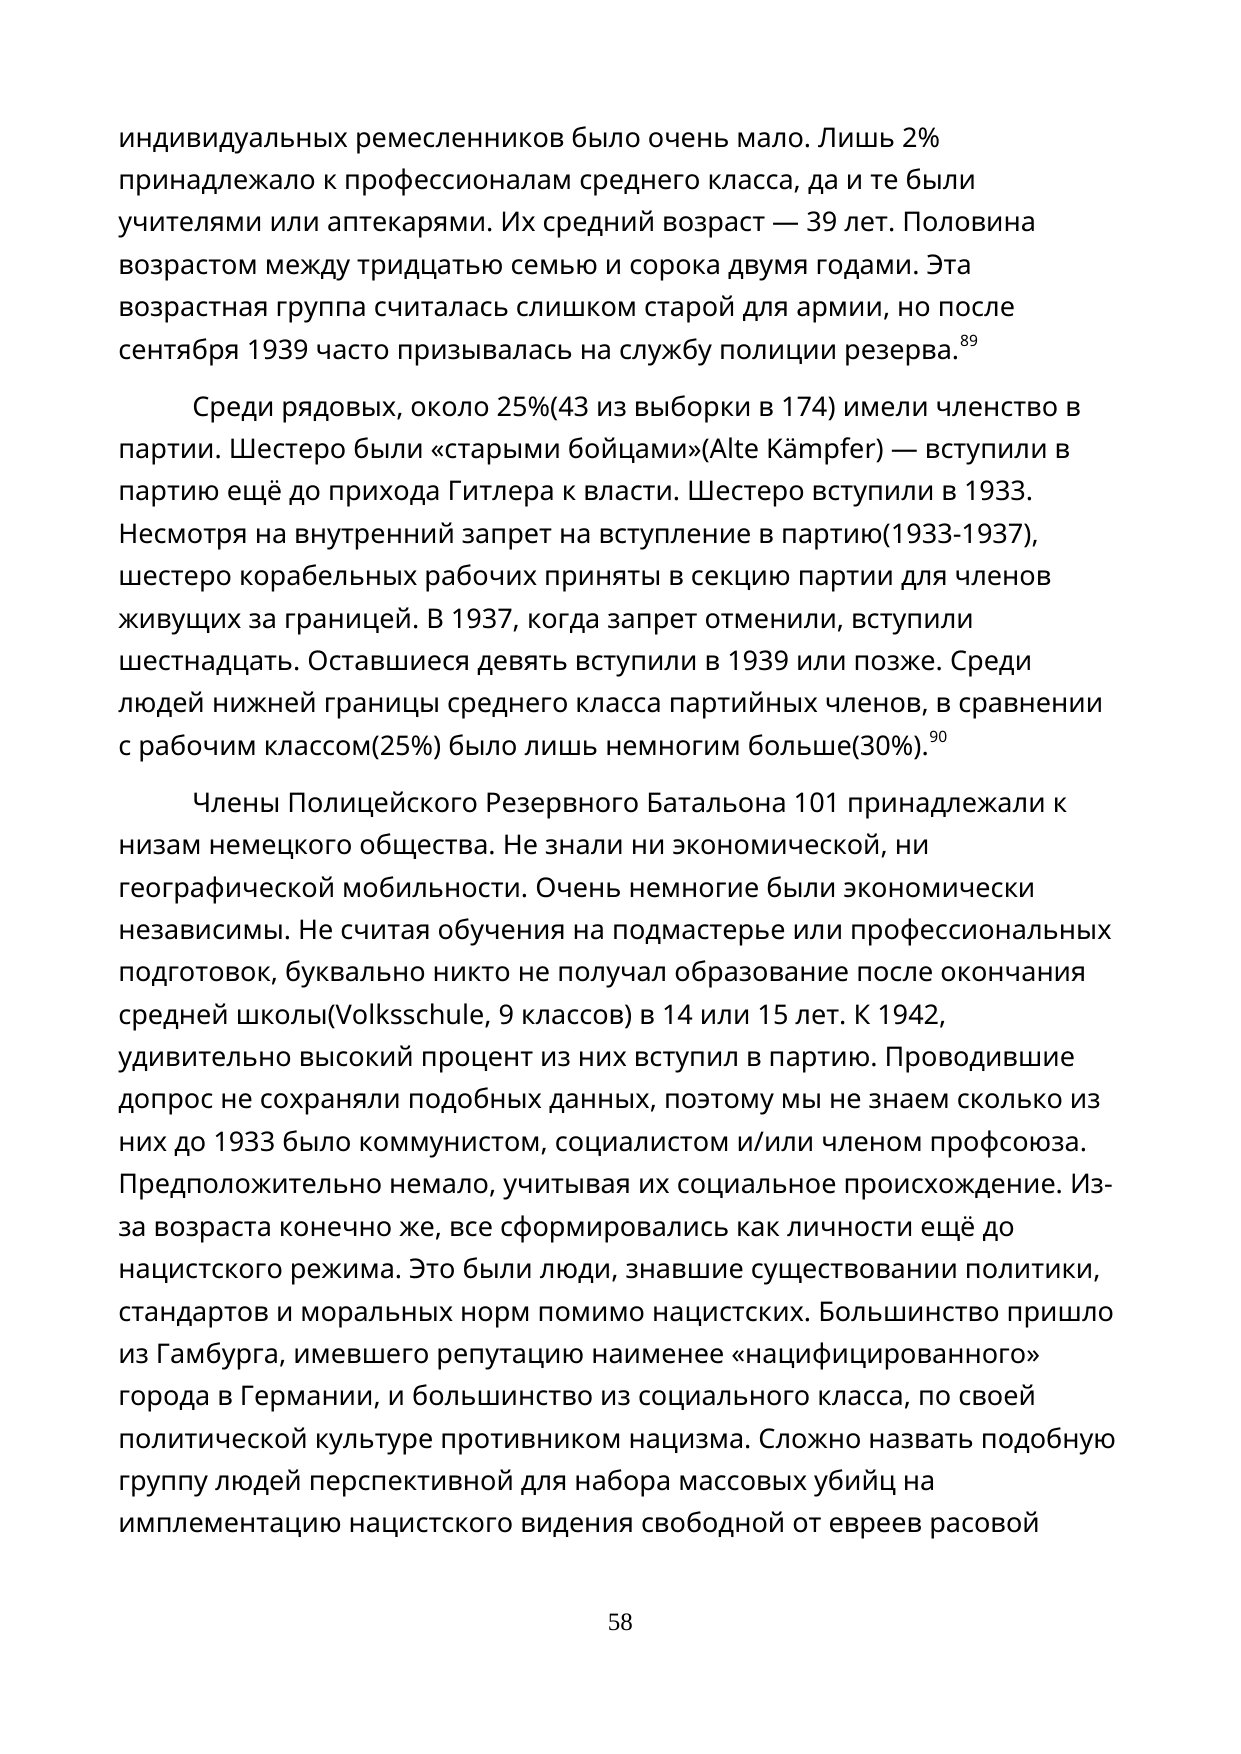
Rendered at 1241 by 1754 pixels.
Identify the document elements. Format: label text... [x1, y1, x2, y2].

text Среди рядовых, около 25%(43 из выборки в 174) имели членство в партии. Шестеро были «старыми бойцами»(Alte Kämpfer) — вступили в партию ещё до прихода Гитлера к власти. Шестеро вступили в 1933. Несмотря на внутренний запрет на вступление в партию(1933-1937), шестеро корабельных рабочих приняты в секцию партии для членов живущих за границей. В 1937, когда запрет отменили, вступили шестнадцать. Оставшиеся девять вступили в 1939 или позже. Среди людей нижней границы среднего класса партийных членов, в сравнении с рабочим классом(25%) было лишь немногим больше(30%). [118, 387, 1122, 763]
text индивидуальных ремесленников было очень мало. Лишь 2% принадлежало к профессионалам среднего класса, да и те были учителями или аптекарями. Их средний возраст — 39 лет. Половина возрастом между тридцатью семью и сорока двумя годами. Эта возрастная группа считалась слишком старой для армии, но после сентября 1939 часто призывалась на службу полиции резерва. [118, 118, 1122, 367]
text Члены Полицейского Резервного Батальона 101 принадлежали к низам немецкого общества. Не знали ни экономической, ни географической мобильности. Очень немногие были экономически независимы. Не считая обучения на подмастерье или профессиональных подготовок, буквально никто не получал образование после окончания средней школы(Volksschule, 9 классов) в 14 или 15 лет. К 1942, удивительно высокий процент из них вступил в партию. Проводившие допрос не сохраняли подобных данных, поэтому мы не знаем сколько из них до 1933 было коммунистом, социалистом и/или членом профсоюза. Предположительно немало, учитывая их социальное происхождение. Из-за возраста конечно же, все сформировались как личности ещё до нацистского режима. Это были люди, знавшие существовании политики, стандартов и моральных норм помимо нацистских. Большинство пришло из Гамбурга, имевшего репутацию наименее «нацифицированного» города в Германии, и большинство из социального класса, по своей политической культуре противником нацизма. Сложно назвать подобную группу людей перспективной для набора массовых убийц на имплементацию нацистского видения свободной от евреев расовой [118, 783, 1122, 1541]
